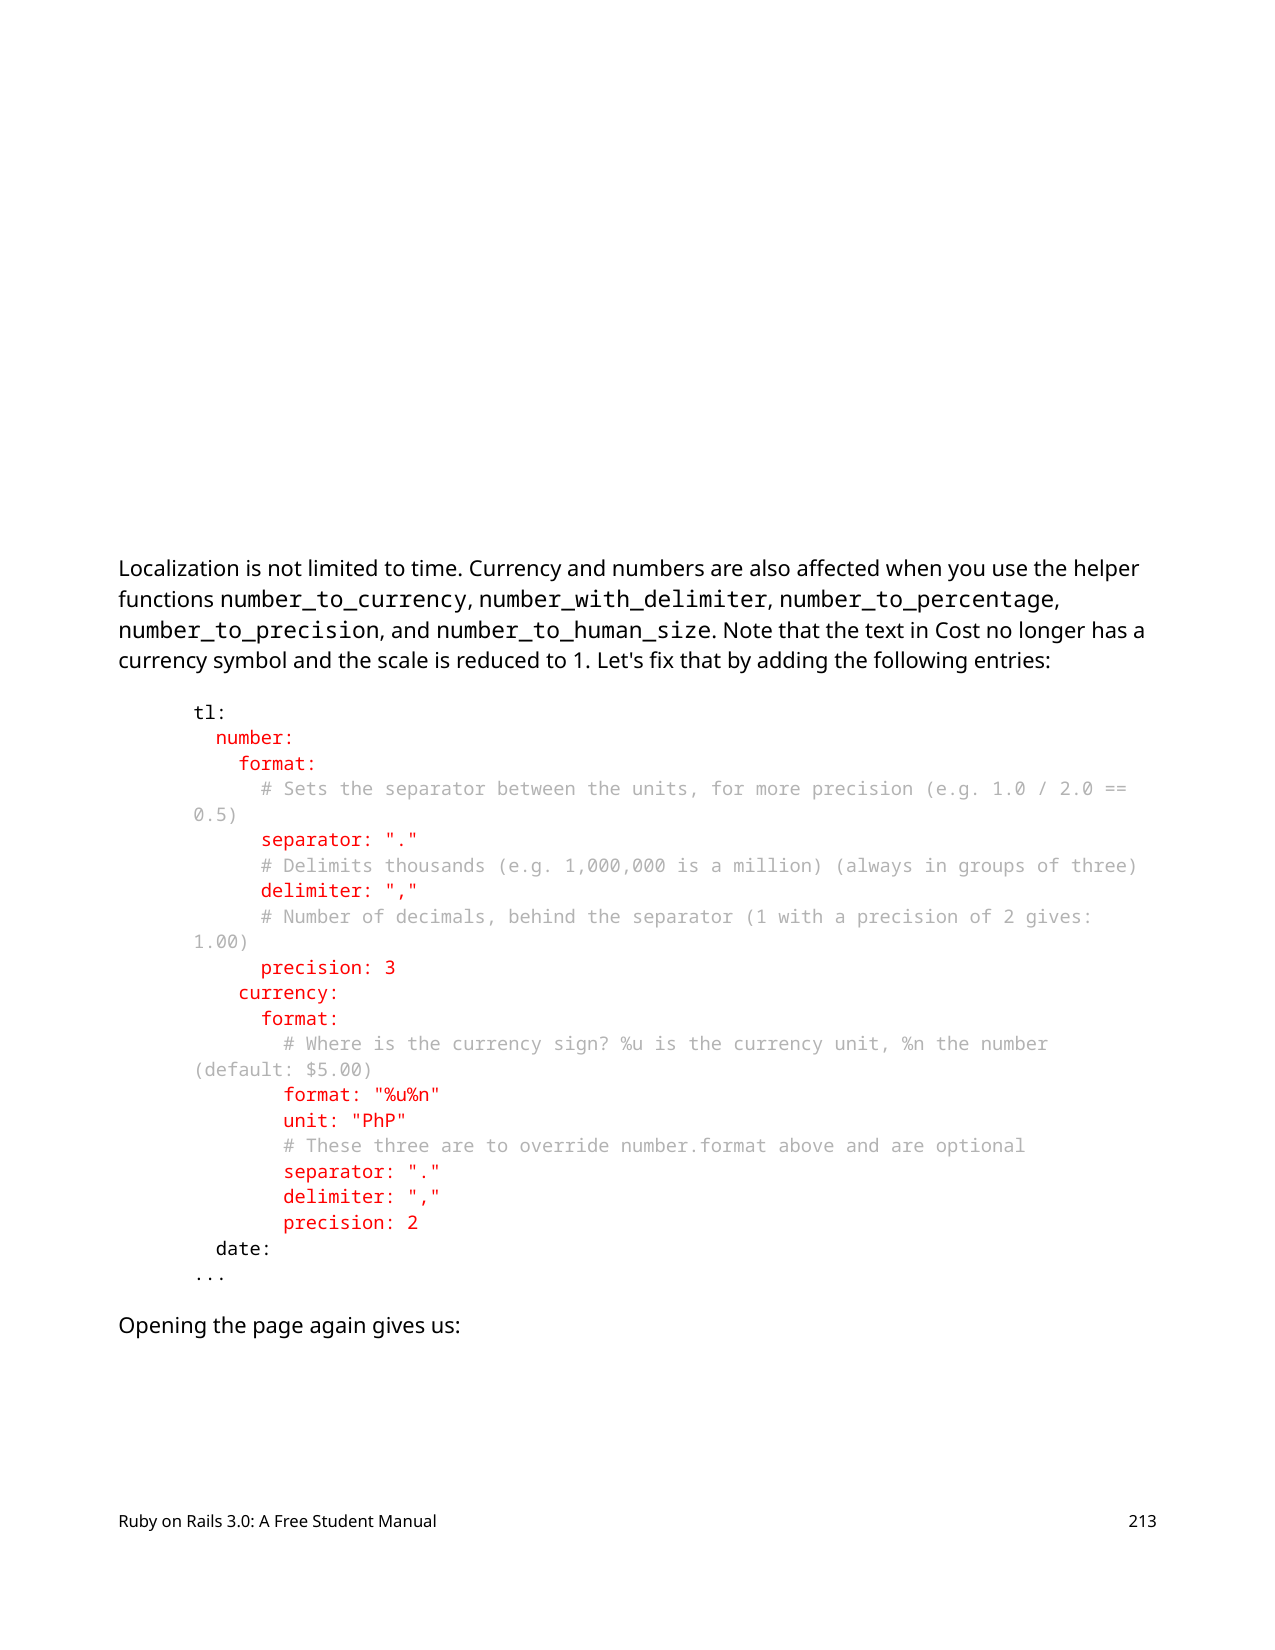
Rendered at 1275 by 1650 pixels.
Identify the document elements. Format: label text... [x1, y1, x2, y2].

text Localization is not limited to time. Currency and numbers are also affected when you use the helper functions number_to_currency, number_with_delimiter, number_to_percentage, number_to_precision, and number_to_human_size. Note that the text in Cost no longer has a currency symbol and the scale is reduced to 1. Let's fix that by adding the following entries: [118, 553, 1157, 675]
text Opening the page again gives us: [118, 1310, 1157, 1340]
text tl: number: format: # Sets the separator between the units, for more precision (e.g. 1.0 / 2.0 == 0.5) separator: "." # Delimits thousands (e.g. 1,000,000 is a million) (always in groups of three) delimiter: "," # Number of decimals, behind the separator (1 with a precision of 2 gives: 1.00) precision: 3 currency: format: # Where is the currency sign? %u is the currency unit, %n the number (default: $5.00) format: "%u%n" unit: "PhP" # These three are to override number.format above and are optional separator: "." delimiter: "," precision: 2 date: ... [193, 699, 1157, 1286]
